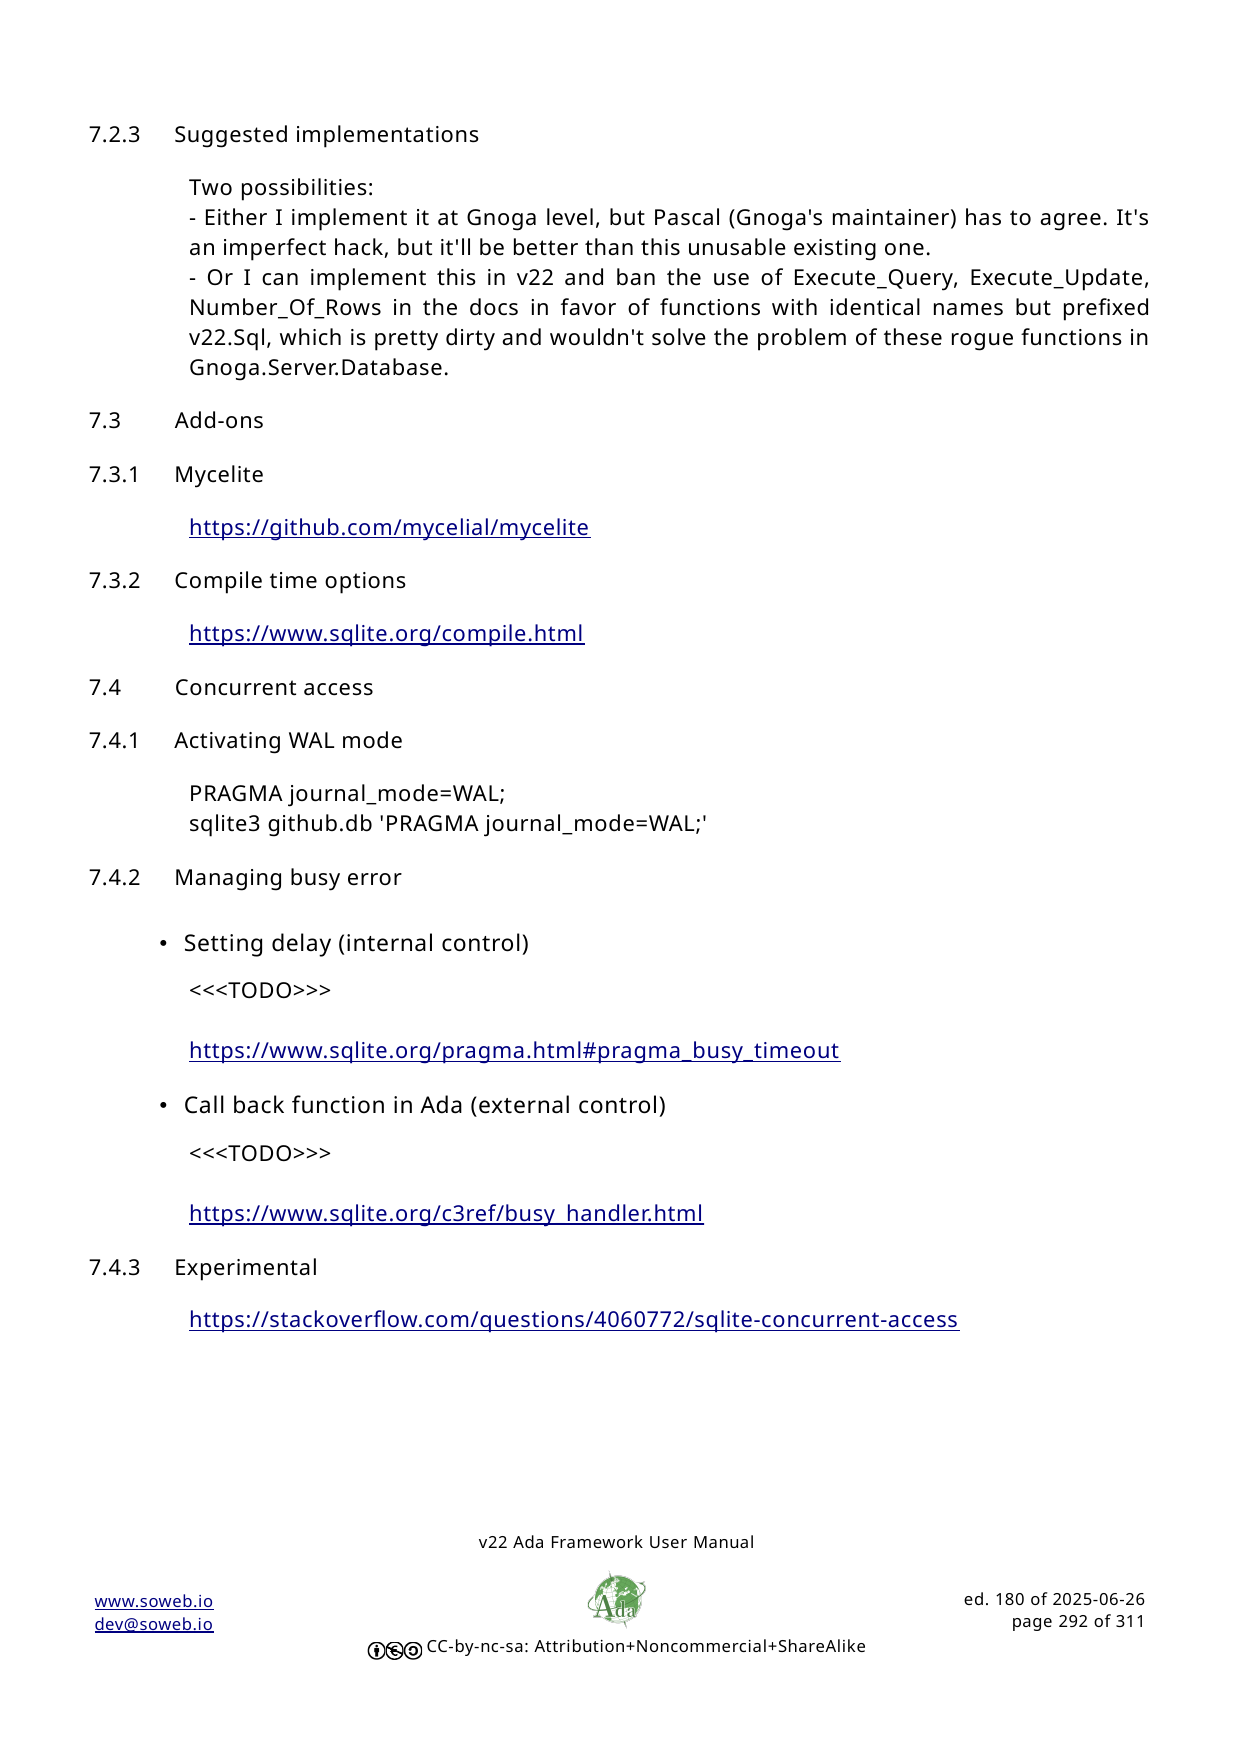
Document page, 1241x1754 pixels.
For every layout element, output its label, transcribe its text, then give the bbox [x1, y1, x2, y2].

text <<<TODO>>> [189, 1138, 1152, 1168]
subtitle Compile time options [88, 565, 1152, 606]
text https://www.sqlite.org/pragma.html#pragma_busy_timeout [189, 1035, 1152, 1065]
subtitle Experimental [88, 1252, 1152, 1293]
text Two possibilities: [189, 171, 1152, 201]
subtitle Setting delay (internal control) [159, 926, 1152, 958]
subtitle Managing busy error [88, 862, 1152, 903]
text https://www.sqlite.org/compile.html [189, 618, 1152, 648]
subtitle Mycelite [88, 459, 1152, 500]
text <<<TODO>>> [189, 975, 1152, 1005]
text PRAGMA journal_mode=WAL; [189, 778, 1152, 808]
picture [367, 1642, 423, 1660]
text - Or I can implement this in v22 and ban the use of Execute_Query, Execute_Update, Number_Of_Rows in the docs in favor of functions with identical names but prefixed v22.Sql, which is pretty dirty and wouldn't solve the problem of these rogue functions in Gnoga.Server.Database. [189, 261, 1152, 381]
picture [587, 1570, 646, 1629]
subtitle Concurrent access [88, 672, 1152, 702]
text https://www.sqlite.org/c3ref/busy_handler.html [189, 1198, 1152, 1228]
subtitle Activating WAL mode [88, 725, 1152, 766]
text https://stackoverflow.com/questions/4060772/sqlite-concurrent-access [189, 1304, 1152, 1334]
subtitle Add-ons [88, 405, 1152, 435]
subtitle Call back function in Ada (external control) [159, 1089, 1152, 1120]
text - Either I implement it at Gnoga level, but Pascal (Gnoga's maintainer) has to agree. It's an imperfect hack, but it'll be better than this unusable existing one. [189, 201, 1152, 261]
subtitle Suggested implementations [88, 118, 1152, 159]
text https://github.com/mycelial/mycelite [189, 511, 1152, 541]
text sqlite3 github.db 'PRAGMA journal_mode=WAL;' [189, 808, 1152, 838]
